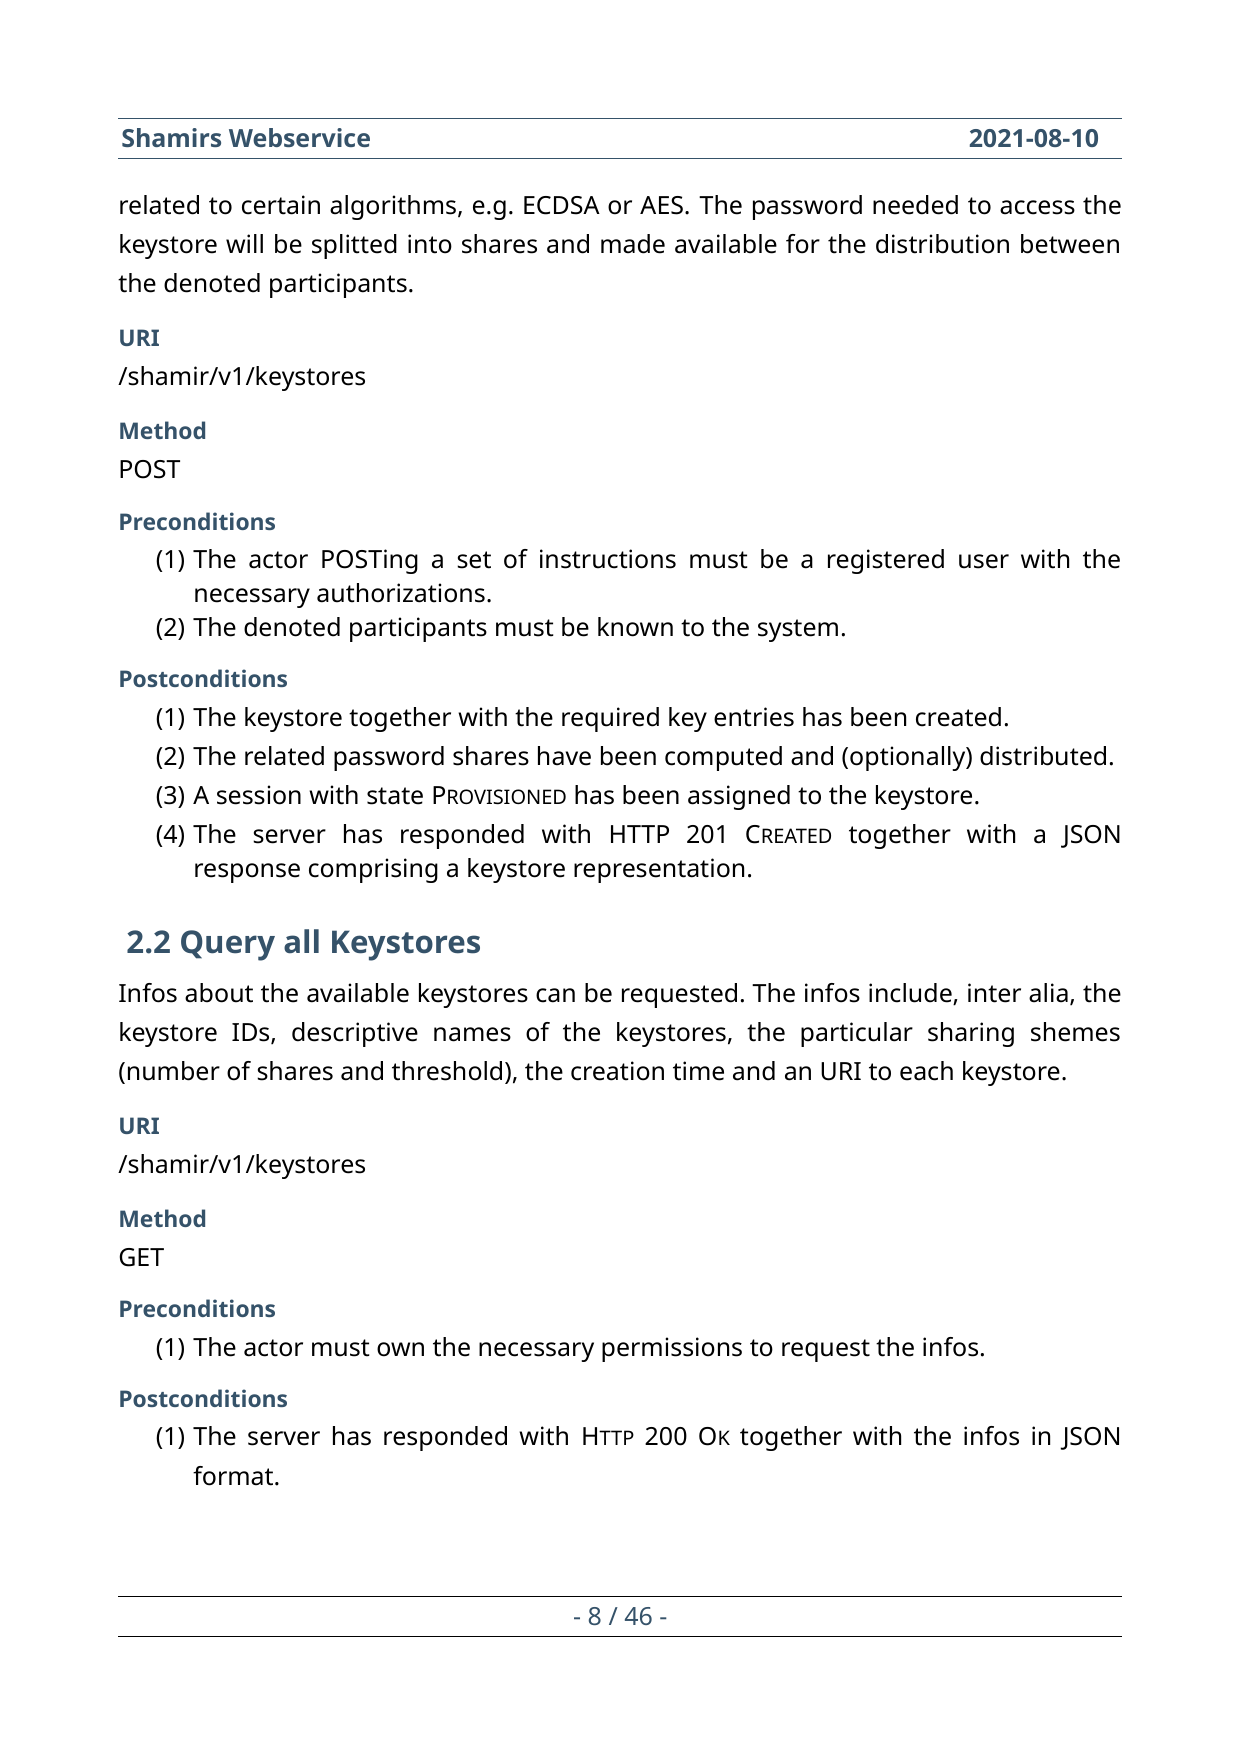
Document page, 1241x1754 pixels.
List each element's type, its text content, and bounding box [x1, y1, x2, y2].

text GET [118, 1240, 1122, 1274]
text Postconditions [118, 1383, 1122, 1414]
text /shamir/v1/keystores [118, 359, 1122, 393]
list The related password shares have been computed and (optionally) distributed. [156, 738, 1122, 773]
text URI [118, 320, 1122, 354]
list The actor must own the necessary permissions to request the infos. [156, 1329, 1122, 1363]
text Infos about the available keystores can be requested. The infos include, inter alia, the keystore IDs, descriptive names of the keystores, the particular sharing shemes (number of shares and threshold), the creation time and an URI to each keystore. [118, 976, 1122, 1088]
text Preconditions [118, 1293, 1122, 1325]
subtitle Query all Keystores [118, 920, 1122, 963]
list The server has responded with Http 200 Ok together with the infos in JSON format. [156, 1419, 1122, 1492]
list A session with state Provisioned has been assigned to the keystore. [156, 778, 1122, 812]
text URI [118, 1108, 1122, 1142]
text Method [118, 413, 1122, 447]
text related to certain algorithms, e.g. ECDSA or AES. The password needed to access the keystore will be splitted into shares and made available for the distribution between the denoted participants. [118, 188, 1122, 300]
text POST [118, 452, 1122, 486]
text Postconditions [118, 663, 1122, 695]
text Preconditions [118, 506, 1122, 537]
list The actor POSTing a set of instructions must be a registered user with the necessary authorizations. [156, 542, 1122, 610]
text /shamir/v1/keystores [118, 1147, 1122, 1181]
list The keystore together with the required key entries has been created. [156, 699, 1122, 733]
text Method [118, 1201, 1122, 1234]
list The denoted participants must be known to the system. [156, 610, 1122, 644]
list The server has responded with HTTP 201 Created together with a JSON response comprising a keystore representation. [156, 817, 1122, 885]
